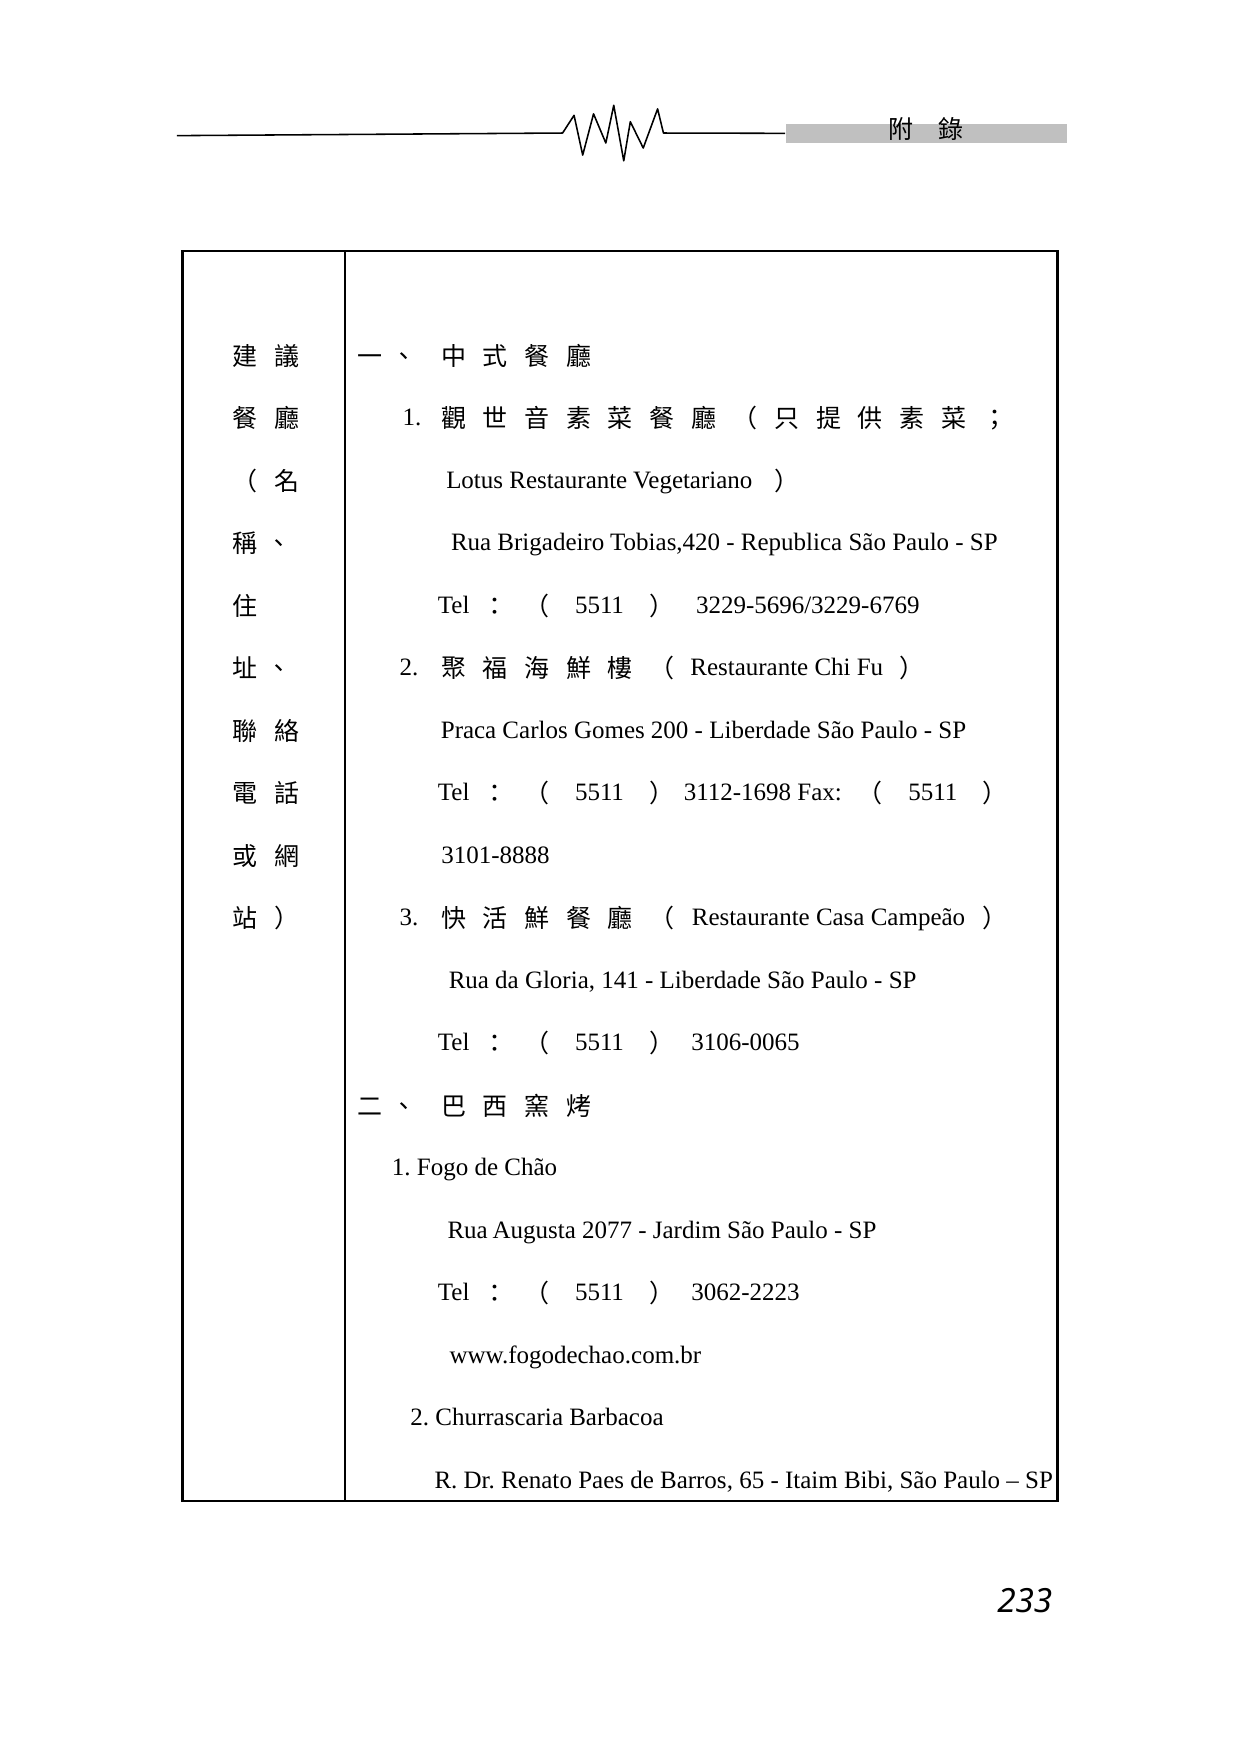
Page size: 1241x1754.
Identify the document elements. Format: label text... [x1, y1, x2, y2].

table_cell 一、中式餐廳 1.觀世音素菜餐廳（只提供素菜；Lotus Restaurante Vegetariano） Rua Brigadeiro Tobias,420 - Republica São Paulo - SP Tel：（5511）3229-5696/3229-6769 2. 聚福海鮮樓（Restaurante Chi Fu） Praca Carlos Gomes 200 - Liberdade São Paulo - SP Tel：（5511）3112-1698 Fax: （5511） 3101-8888 3. 快活鮮餐廳（Restaurante Casa Campeão） Rua da Gloria, 141 - Liberdade São Paulo - SP Tel：（5511）3106-0065 二、巴西窯烤 1. Fogo de Chão Rua Augusta 2077 - Jardim São Paulo - SP Tel：（5511）3062-2223 www.fogodechao.com.br 2. Churrascaria Barbacoa R. Dr. Renato Paes de Barros, 65 - Itaim Bibi, São Paulo – SP [346, 252, 1056, 1500]
table_cell 建議餐廳（名稱、住址、聯絡電話或網站） [184, 252, 344, 1500]
